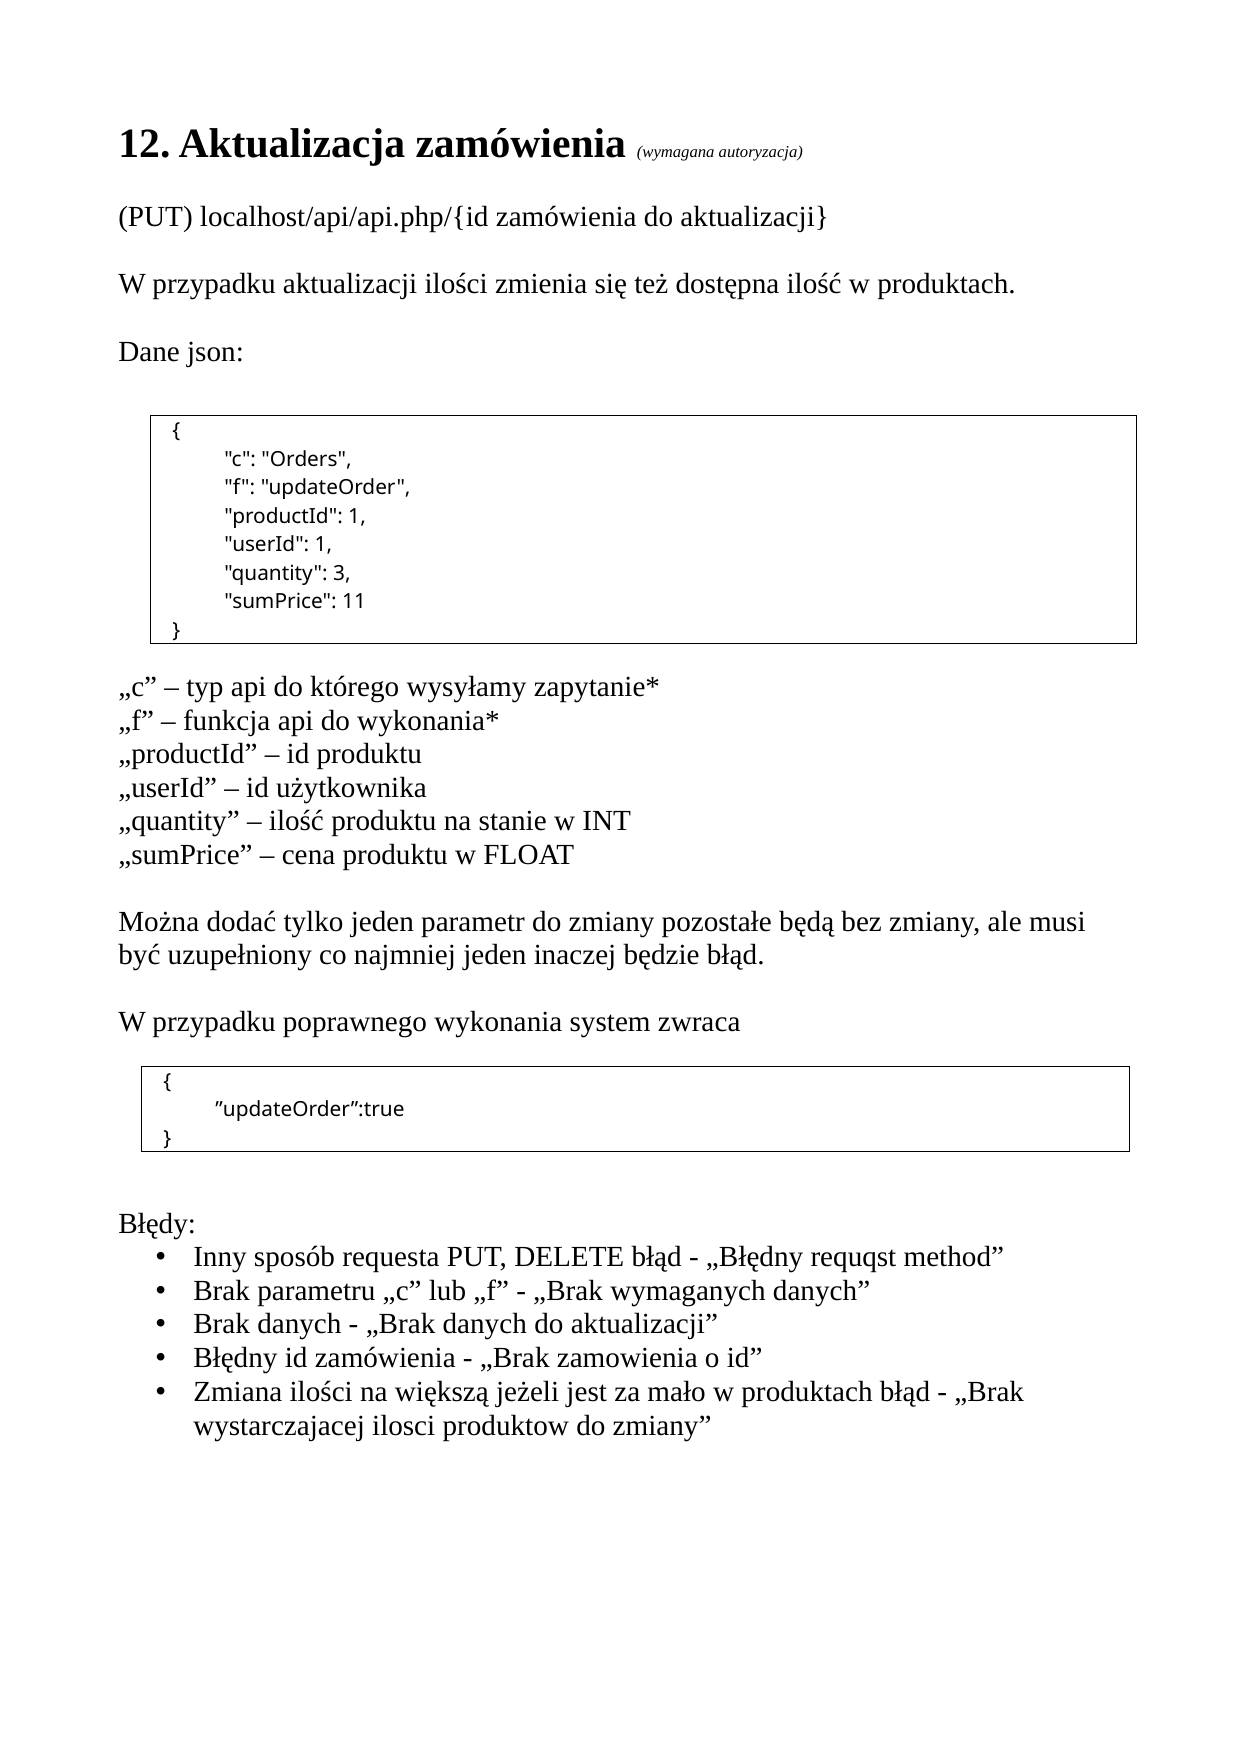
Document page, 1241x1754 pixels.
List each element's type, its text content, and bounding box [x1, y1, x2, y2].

text „productId” – id produktu [118, 736, 1122, 770]
text W przypadku poprawnego wykonania system zwraca [118, 1004, 1122, 1038]
text „userId” – id użytkownika [118, 770, 1122, 803]
text Dane json: [118, 334, 1122, 367]
text 12. Aktualizacja zamówienia (wymagana autoryzacja) [118, 118, 1122, 166]
text W przypadku aktualizacji ilości zmienia się też dostępna ilość w produktach. [118, 267, 1122, 300]
list Inny sposób requesta PUT, DELETE błąd - „Błędny requqst method” [156, 1239, 1122, 1273]
list Błędny id zamówienia - „Brak zamowienia o id” [156, 1340, 1122, 1374]
text „f” – funkcja api do wykonania* [118, 703, 1122, 736]
text „sumPrice” – cena produktu w FLOAT [118, 837, 1122, 870]
text „c” – typ api do którego wysyłamy zapytanie* [118, 669, 1122, 703]
text (PUT) localhost/api/api.php/{id zamówienia do aktualizacji} [118, 199, 1122, 233]
text Błędy: [118, 1206, 1122, 1239]
text „quantity” – ilość produktu na stanie w INT [118, 803, 1122, 837]
list Brak danych - „Brak danych do aktualizacji” [156, 1307, 1122, 1340]
list Zmiana ilości na większą jeżeli jest za mało w produktach błąd - „Brak wystarczajacej ilosci produktow do zmiany” [156, 1374, 1122, 1441]
list Brak parametru „c” lub „f” - „Brak wymaganych danych” [156, 1273, 1122, 1307]
text Można dodać tylko jeden parametr do zmiany pozostałe będą bez zmiany, ale musi być uzupełniony co najmniej jeden inaczej będzie błąd. [118, 904, 1122, 971]
